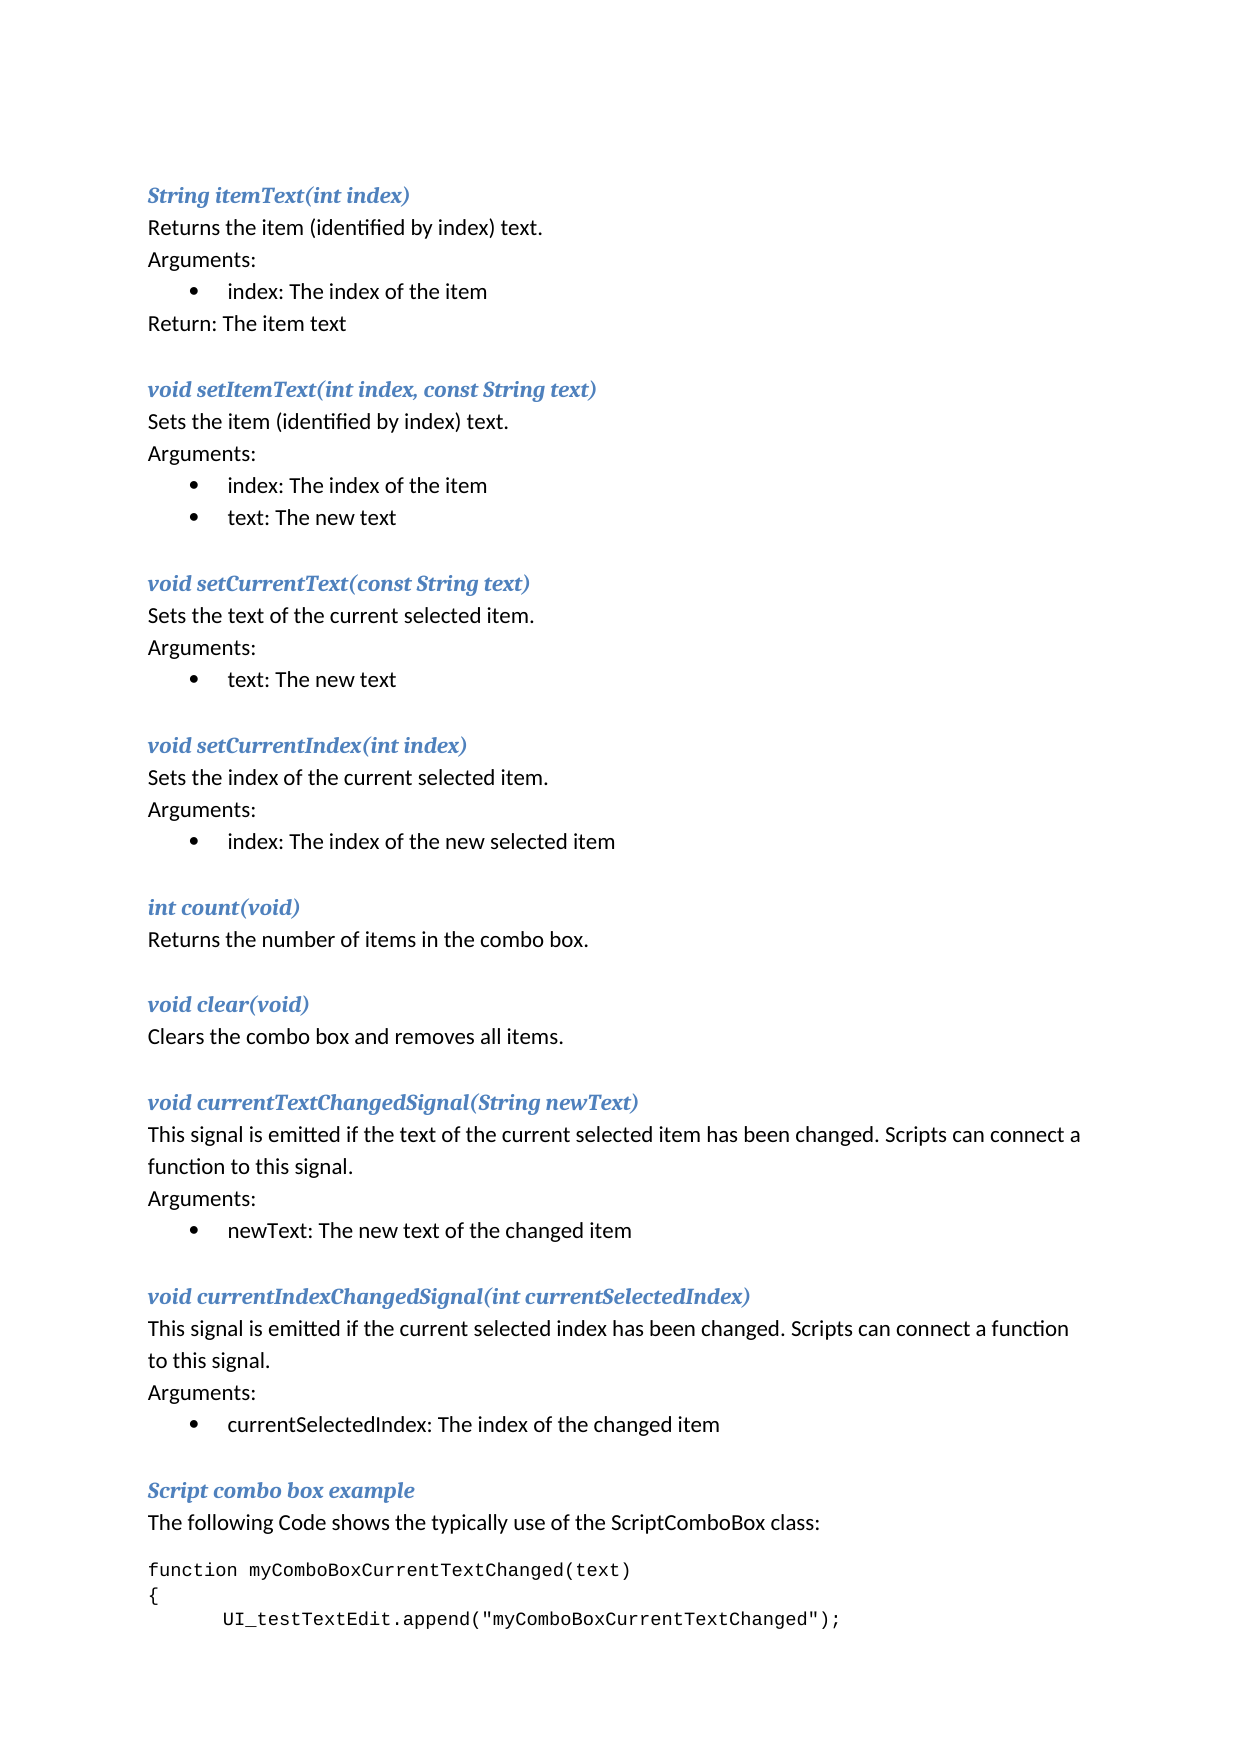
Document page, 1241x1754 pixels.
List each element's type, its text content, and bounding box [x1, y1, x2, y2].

list index: The index of the item [190, 471, 1093, 499]
list index: The index of the item [190, 277, 1093, 305]
text Arguments: [148, 439, 1093, 467]
text This signal is emitted if the text of the current selected item has been changed. Scripts can connect a function to this signal. [148, 1120, 1093, 1180]
list currentSelectedIndex: The index of the changed item [190, 1410, 1093, 1438]
list index: The index of the new selected item [190, 827, 1093, 855]
subtitle void currentTextChangedSignal(String newText) [148, 1089, 1093, 1116]
text Arguments: [148, 1184, 1093, 1212]
text Arguments: [148, 633, 1093, 661]
subtitle void setCurrentText(const String text) [148, 571, 1093, 597]
subtitle String itemText(int index) [148, 183, 1093, 209]
list newText: The new text of the changed item [190, 1216, 1093, 1244]
text Return: The item text [148, 309, 1093, 337]
text The following Code shows the typically use of the ScriptComboBox class: [148, 1508, 1093, 1536]
subtitle Script combo box example [148, 1478, 1093, 1504]
subtitle void setCurrentIndex(int index) [148, 733, 1093, 759]
text Returns the number of items in the combo box. [148, 925, 1093, 953]
subtitle int count(void) [148, 894, 1093, 921]
subtitle void setItemText(int index, const String text) [148, 377, 1093, 403]
list text: The new text [190, 665, 1093, 693]
text Arguments: [148, 245, 1093, 273]
text { [148, 1585, 1093, 1607]
list text: The new text [190, 503, 1093, 532]
text UI_testTextEdit.append("myComboBoxCurrentTextChanged"); [148, 1610, 1093, 1631]
text Arguments: [148, 795, 1093, 823]
text This signal is emitted if the current selected index has been changed. Scripts can connect a function to this signal. [148, 1314, 1093, 1374]
text function myComboBoxCurrentTextChanged(text) [148, 1561, 1093, 1582]
text Sets the index of the current selected item. [148, 763, 1093, 791]
text Clears the combo box and removes all items. [148, 1022, 1093, 1050]
text Arguments: [148, 1378, 1093, 1406]
subtitle void clear(void) [148, 992, 1093, 1018]
text Sets the text of the current selected item. [148, 601, 1093, 629]
text Sets the item (identified by index) text. [148, 407, 1093, 435]
subtitle void currentIndexChangedSignal(int currentSelectedIndex) [148, 1284, 1093, 1310]
text Returns the item (identified by index) text. [148, 213, 1093, 241]
